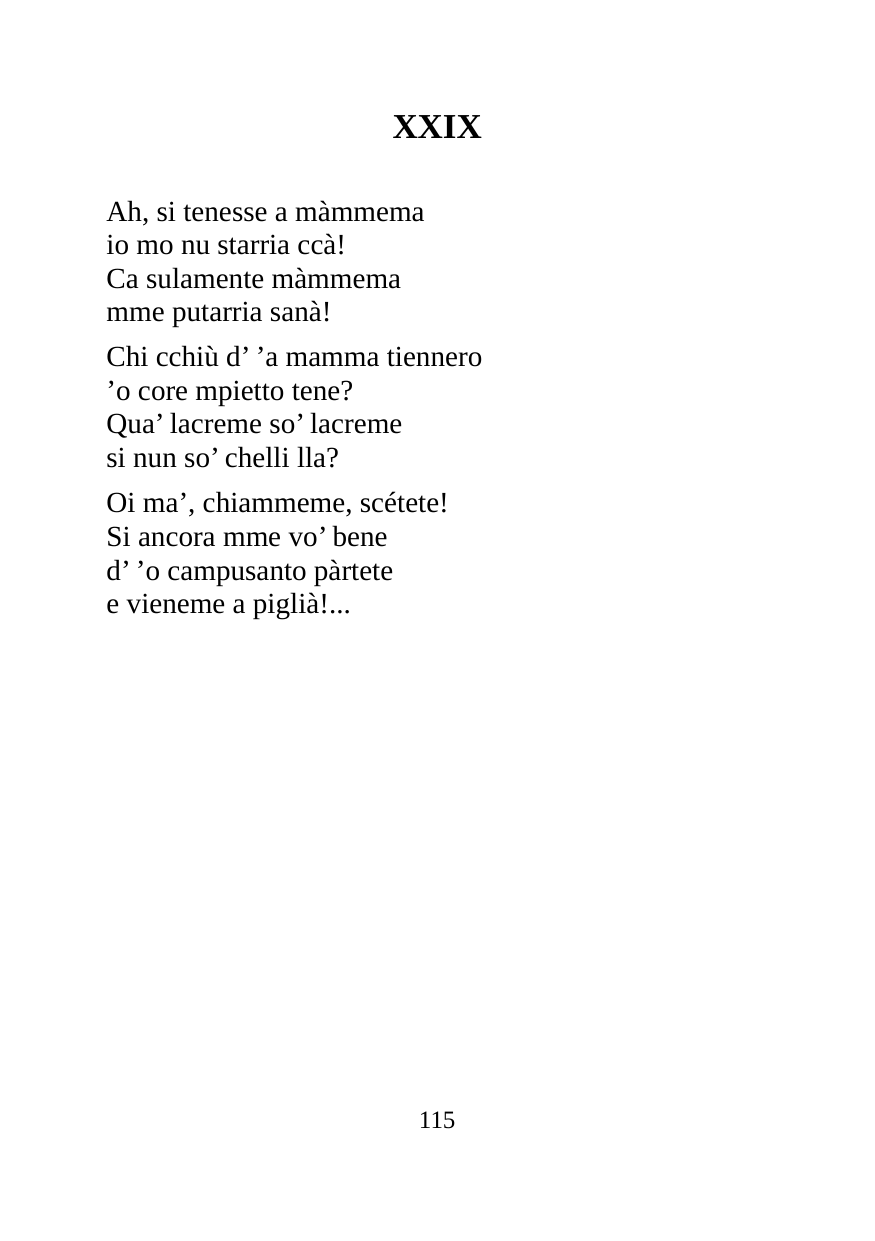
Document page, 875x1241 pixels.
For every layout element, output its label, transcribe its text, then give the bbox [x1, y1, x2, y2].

text Ca sulamente màmmema [106, 261, 768, 294]
text Si ancora mme vo’ bene [106, 519, 768, 553]
text si nun so’ chelli lla? [106, 440, 768, 474]
text e vieneme a piglià!... [106, 586, 768, 620]
text ’o core mpietto tene? [106, 373, 768, 407]
text Qua’ lacreme so’ lacreme [106, 407, 768, 440]
text Oi ma’, chiammeme, scétete! [106, 486, 768, 519]
text mme putarria sanà! [106, 294, 768, 328]
text Chi cchiù d’ ’a mamma tiennero [106, 339, 768, 373]
text io mo nu starria ccà! [106, 227, 768, 261]
text d’ ’o campusanto pàrtete [106, 553, 768, 586]
subtitle XXIX [106, 106, 768, 146]
text Ah, si tenesse a màmmema [106, 194, 768, 227]
